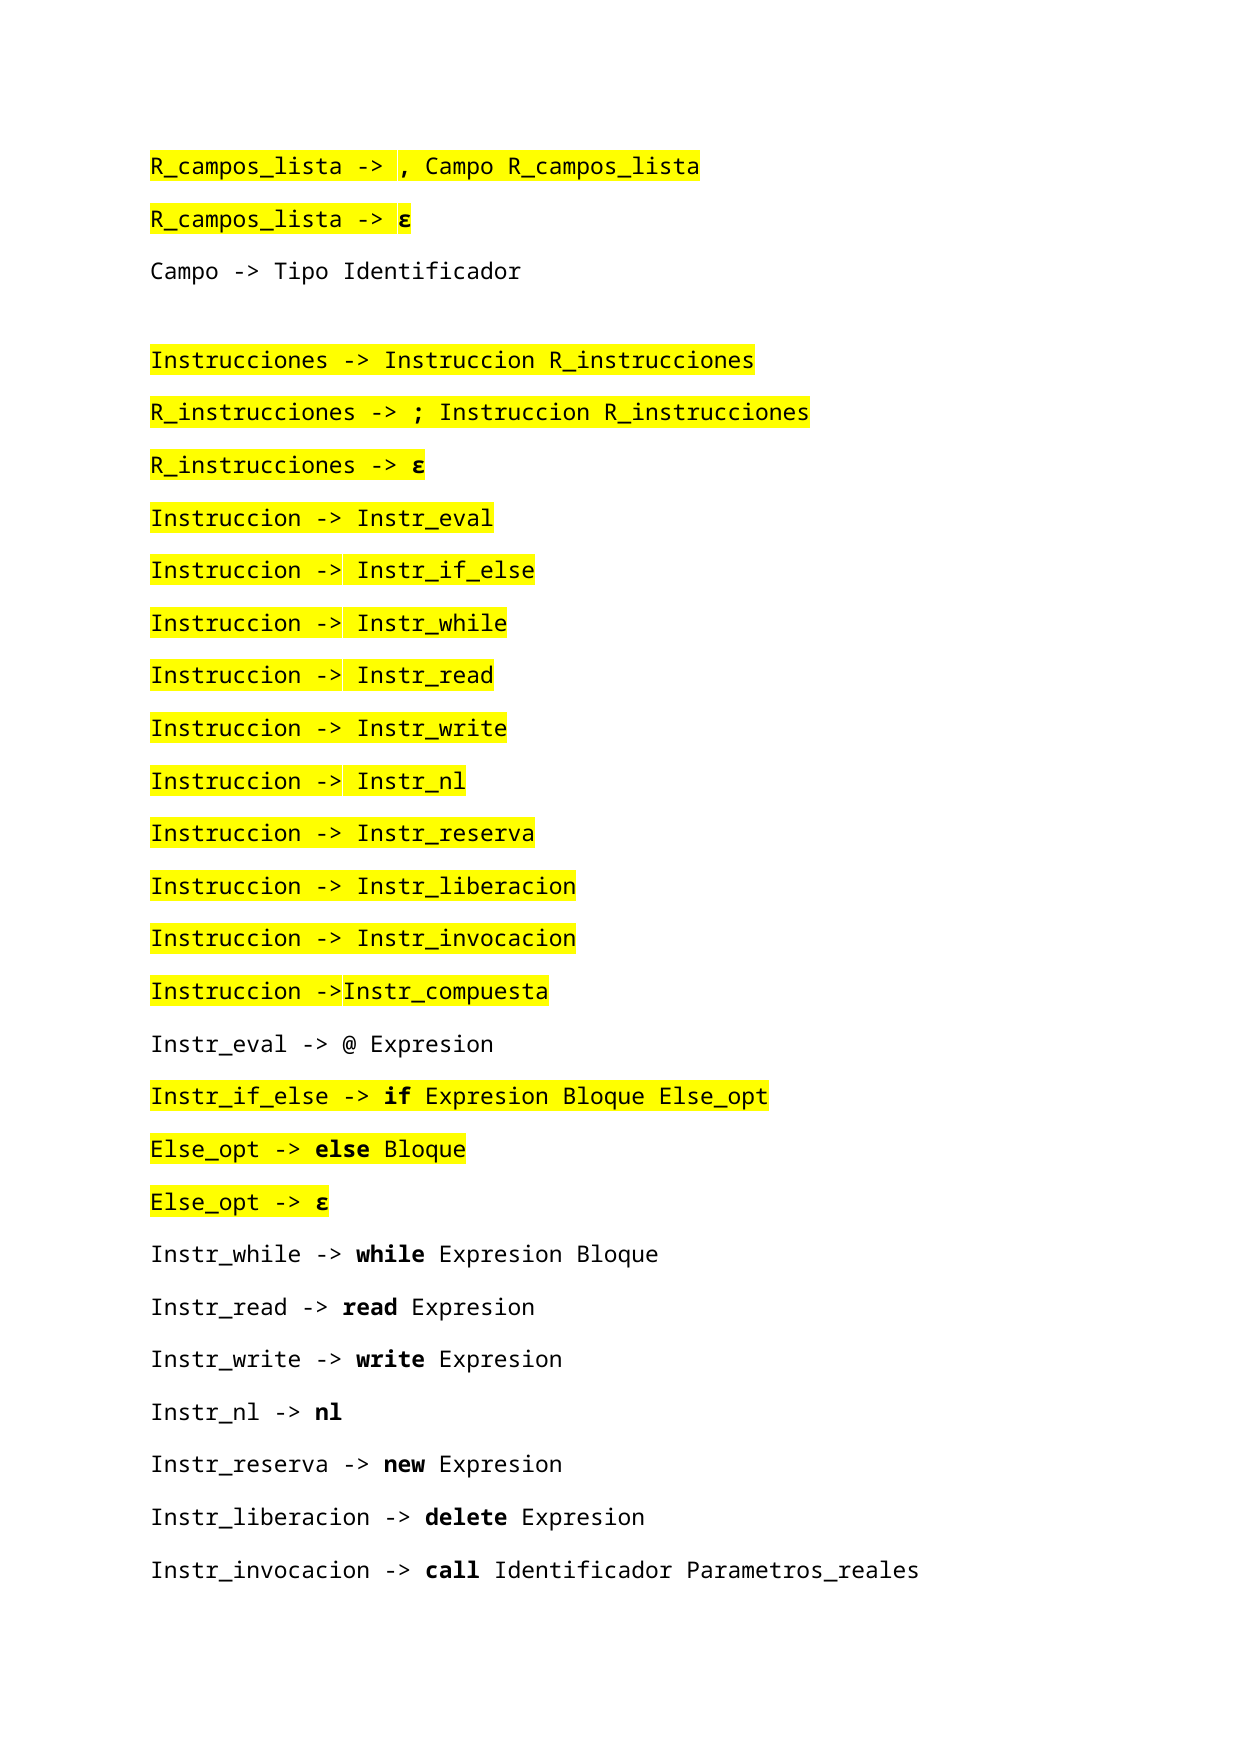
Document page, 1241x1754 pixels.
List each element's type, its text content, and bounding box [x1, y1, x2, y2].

text R_instrucciones -> ; Instruccion R_instrucciones [150, 396, 1090, 428]
text Instr_eval -> @ Expresion [150, 1028, 1090, 1059]
text Instr_liberacion -> delete Expresion [150, 1501, 1090, 1532]
text Instr_invocacion -> call Identificador Parametros_reales [150, 1554, 1090, 1585]
text Else_opt -> else Bloque [150, 1133, 1090, 1164]
text Instruccion -> Instr_reserva [150, 817, 1090, 848]
text Instr_if_else -> if Expresion Bloque Else_opt [150, 1080, 1090, 1111]
text Instruccion -> Instr_read [150, 659, 1090, 691]
text Instruccion -> Instr_if_else [150, 554, 1090, 585]
text Else_opt -> ε [150, 1185, 1090, 1217]
text R_campos_lista -> ε [150, 203, 1090, 234]
text R_instrucciones -> ε [150, 449, 1090, 480]
text Instr_read -> read Expresion [150, 1291, 1090, 1322]
text Instruccion -> Instr_while [150, 607, 1090, 638]
text Instruccion -> Instr_eval [150, 502, 1090, 533]
text Instr_reserva -> new Expresion [150, 1448, 1090, 1480]
text R_campos_lista -> , Campo R_campos_lista [150, 150, 1090, 181]
text Instruccion -> Instr_write [150, 712, 1090, 743]
text Instr_nl -> nl [150, 1396, 1090, 1427]
text Instruccion ->Instr_compuesta [150, 975, 1090, 1006]
text Instr_while -> while Expresion Bloque [150, 1238, 1090, 1269]
text Instr_write -> write Expresion [150, 1343, 1090, 1374]
text Instruccion -> Instr_liberacion [150, 870, 1090, 901]
text Campo -> Tipo Identificador [150, 255, 1090, 286]
text Instruccion -> Instr_invocacion [150, 922, 1090, 954]
text Instrucciones -> Instruccion R_instrucciones [150, 344, 1090, 375]
text Instruccion -> Instr_nl [150, 764, 1090, 796]
